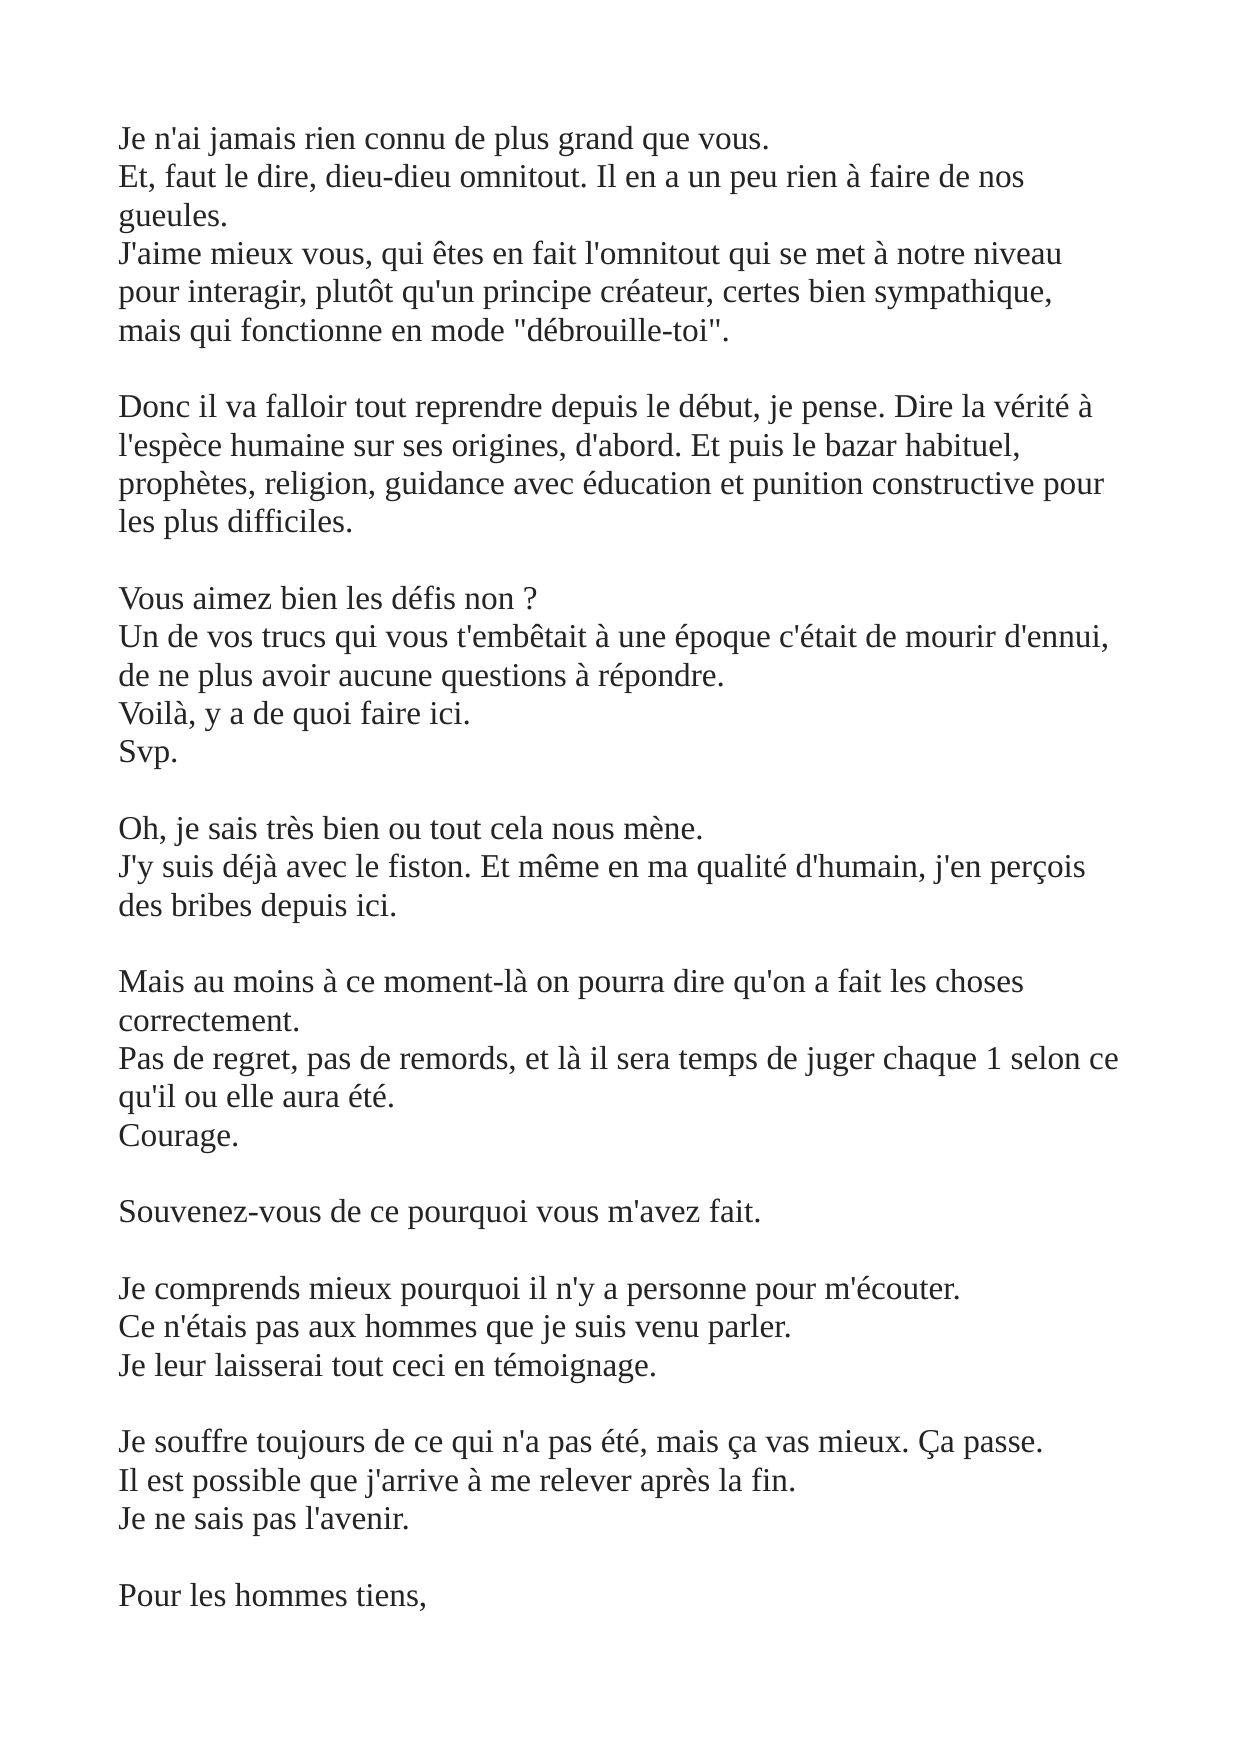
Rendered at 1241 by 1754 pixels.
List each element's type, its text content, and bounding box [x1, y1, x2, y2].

text Mais au moins à ce moment-là on pourra dire qu'on a fait les choses correctement. [118, 961, 1122, 1038]
text Je leur laisserai tout ceci en témoignage. [118, 1345, 1122, 1383]
text Oh, je sais très bien ou tout cela nous mène. [118, 808, 1122, 846]
text Vous aimez bien les défis non ? [118, 578, 1122, 616]
text Il est possible que j'arrive à me relever après la fin. [118, 1460, 1122, 1498]
text Je comprends mieux pourquoi il n'y a personne pour m'écouter. [118, 1268, 1122, 1306]
text Donc il va falloir tout reprendre depuis le début, je pense. Dire la vérité à l'espèce humaine sur ses origines, d'abord. Et puis le bazar habituel, prophètes, religion, guidance avec éducation et punition constructive pour les plus difficiles. [118, 386, 1122, 540]
text Pas de regret, pas de remords, et là il sera temps de juger chaque 1 selon ce qu'il ou elle aura été. [118, 1038, 1122, 1115]
text Je ne sais pas l'avenir. [118, 1498, 1122, 1536]
text J'aime mieux vous, qui êtes en fait l'omnitout qui se met à notre niveau pour interagir, plutôt qu'un principe créateur, certes bien sympathique, mais qui fonctionne en mode "débrouille-toi". [118, 233, 1122, 348]
text J'y suis déjà avec le fiston. Et même en ma qualité d'humain, j'en perçois des bribes depuis ici. [118, 846, 1122, 923]
text Je souffre toujours de ce qui n'a pas été, mais ça vas mieux. Ça passe. [118, 1421, 1122, 1460]
text Svp. [118, 731, 1122, 770]
text Souvenez-vous de ce pourquoi vous m'avez fait. [118, 1191, 1122, 1230]
text Voilà, y a de quoi faire ici. [118, 693, 1122, 731]
text Et, faut le dire, dieu-dieu omnitout. Il en a un peu rien à faire de nos gueules. [118, 156, 1122, 233]
text Courage. [118, 1115, 1122, 1153]
text Un de vos trucs qui vous t'embêtait à une époque c'était de mourir d'ennui, de ne plus avoir aucune questions à répondre. [118, 616, 1122, 693]
text Pour les hommes tiens, [118, 1575, 1122, 1613]
text Ce n'étais pas aux hommes que je suis venu parler. [118, 1306, 1122, 1345]
text Je n'ai jamais rien connu de plus grand que vous. [118, 118, 1122, 156]
